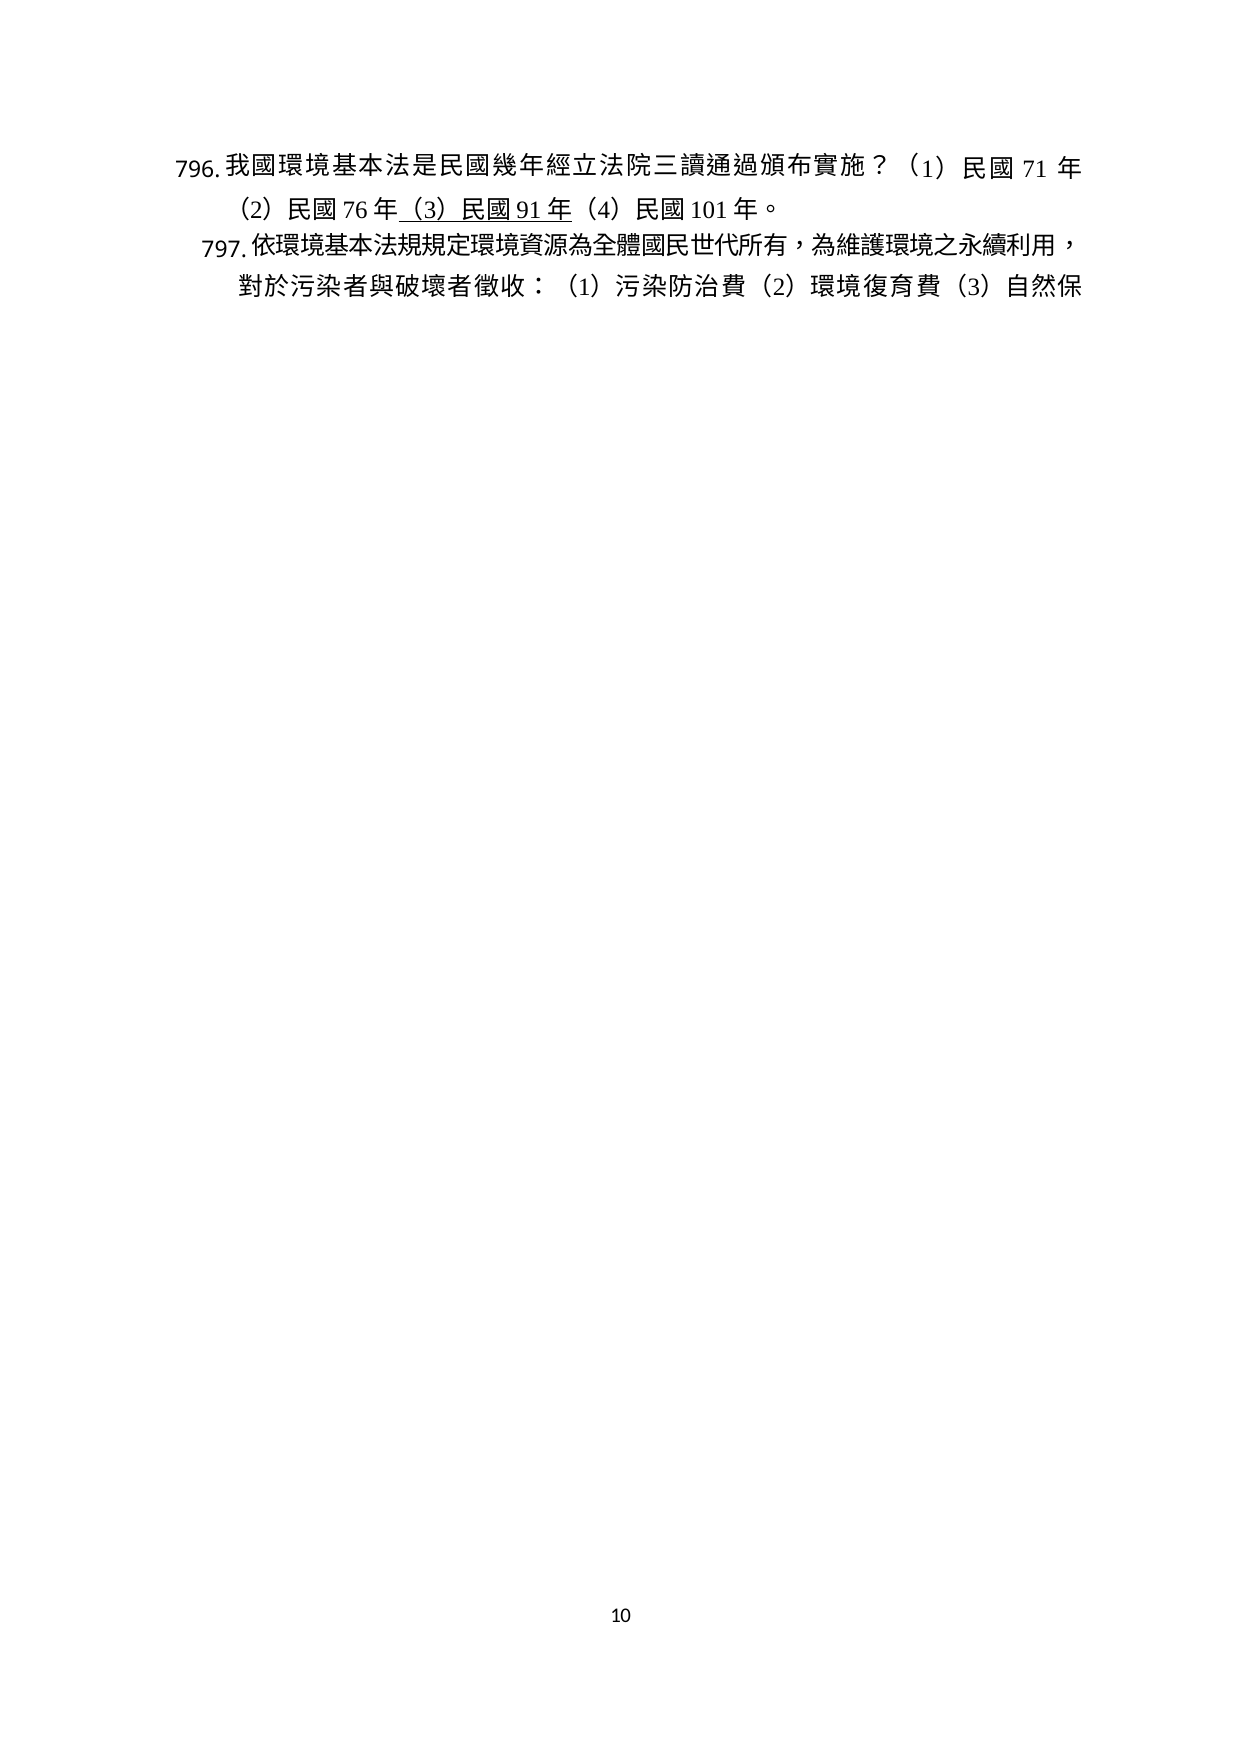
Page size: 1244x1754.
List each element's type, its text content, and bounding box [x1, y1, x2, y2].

text 對於污染者與破壞者徵收：（1）污染防治費（2）環境復育費（3）自然保 [162, 266, 1082, 302]
list 我國環境基本法是民國幾年經立法院三讀通過頒布實施？（1）民國71 年（2）民國76 年（3）民國91 年（4）民國101 年。 [175, 146, 1082, 226]
list 依環境基本法規規定環境資源為全體國民世代所有，為維護環境之永續利用， [162, 231, 1082, 264]
